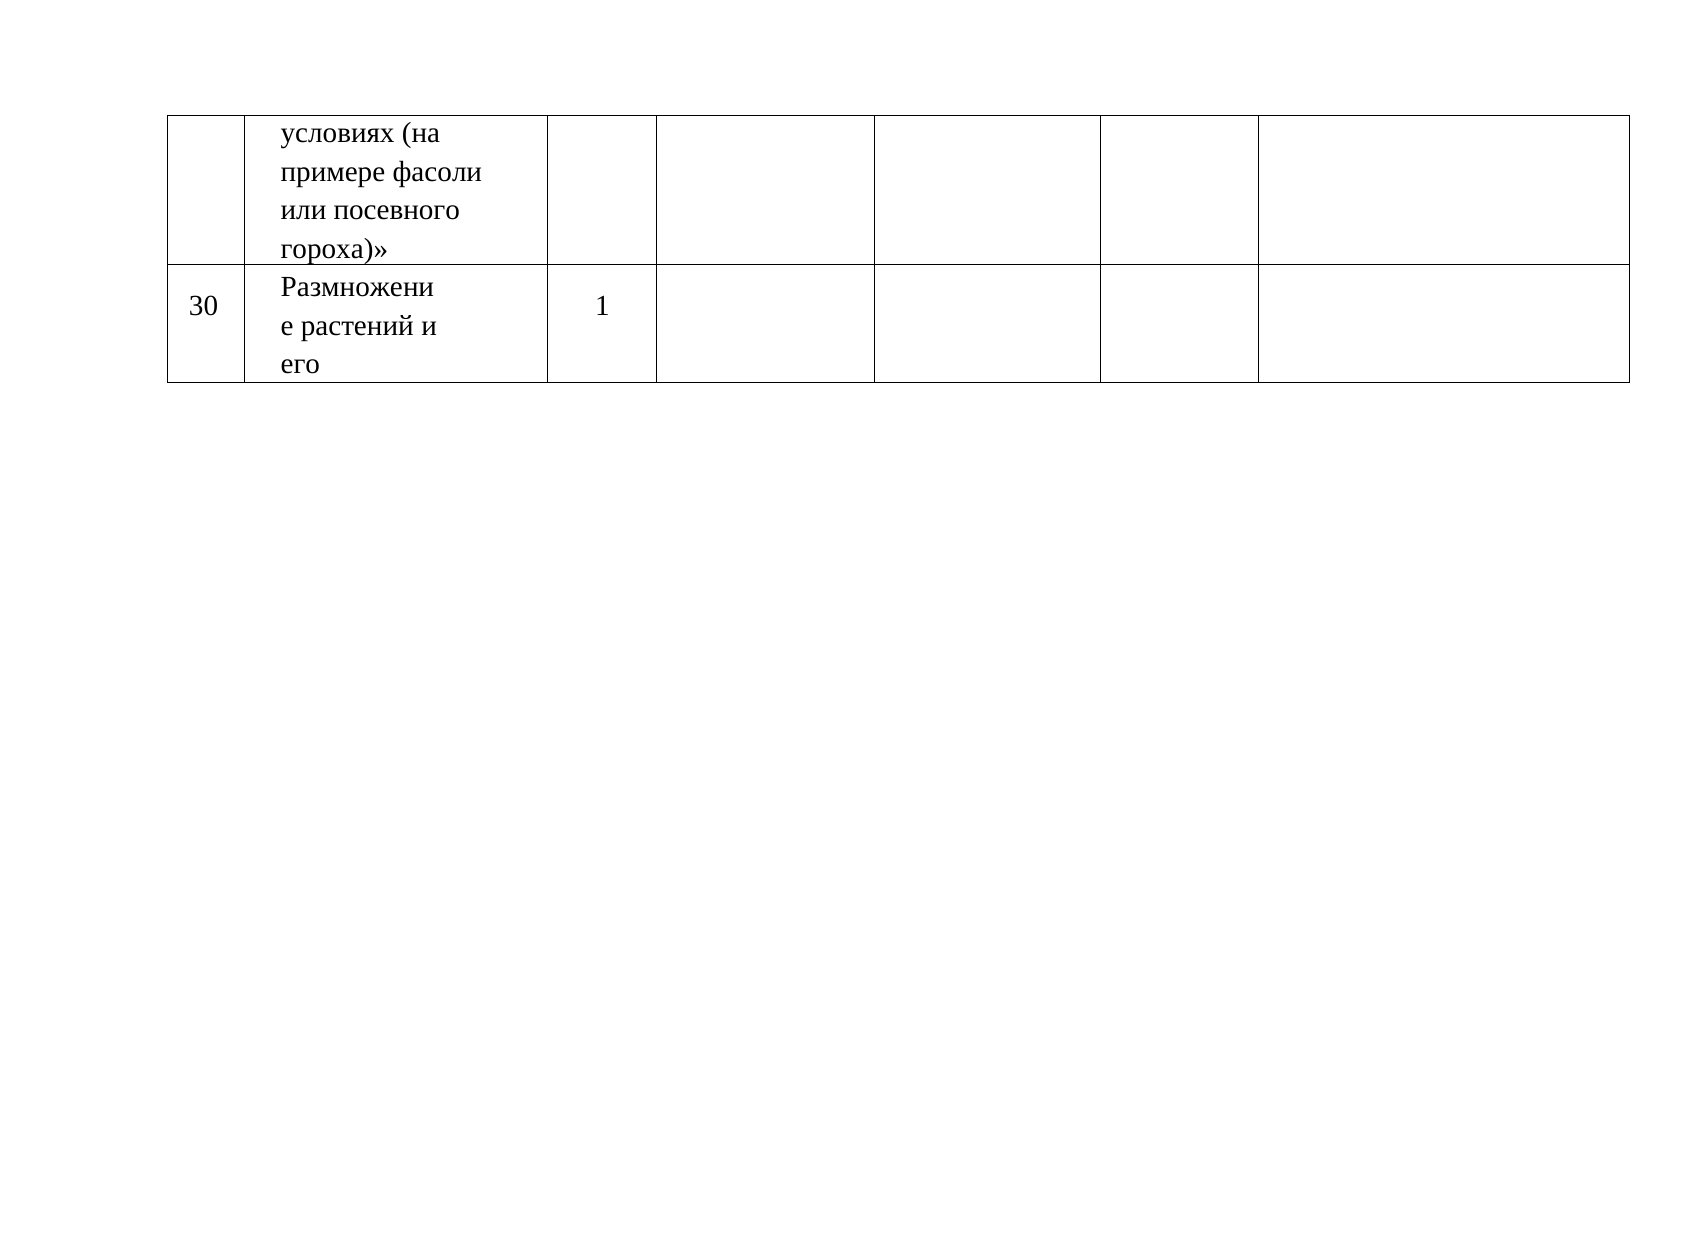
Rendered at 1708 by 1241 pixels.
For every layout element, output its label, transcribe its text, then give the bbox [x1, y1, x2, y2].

table_cell Размножение растений и его [245, 265, 547, 381]
table_cell 1 [548, 265, 656, 381]
table_cell [1101, 116, 1258, 264]
table_cell условиях (на примере фасоли или посевного гороха)» [245, 116, 547, 264]
table_cell [168, 116, 244, 264]
table_cell [1259, 116, 1629, 264]
table_cell 30 [168, 265, 244, 381]
table_cell [875, 116, 1100, 264]
table_cell [657, 116, 874, 264]
table_cell [657, 265, 874, 381]
table_cell [548, 116, 656, 264]
table_cell [1259, 265, 1629, 381]
table_cell [1101, 265, 1258, 381]
table_cell [875, 265, 1100, 381]
